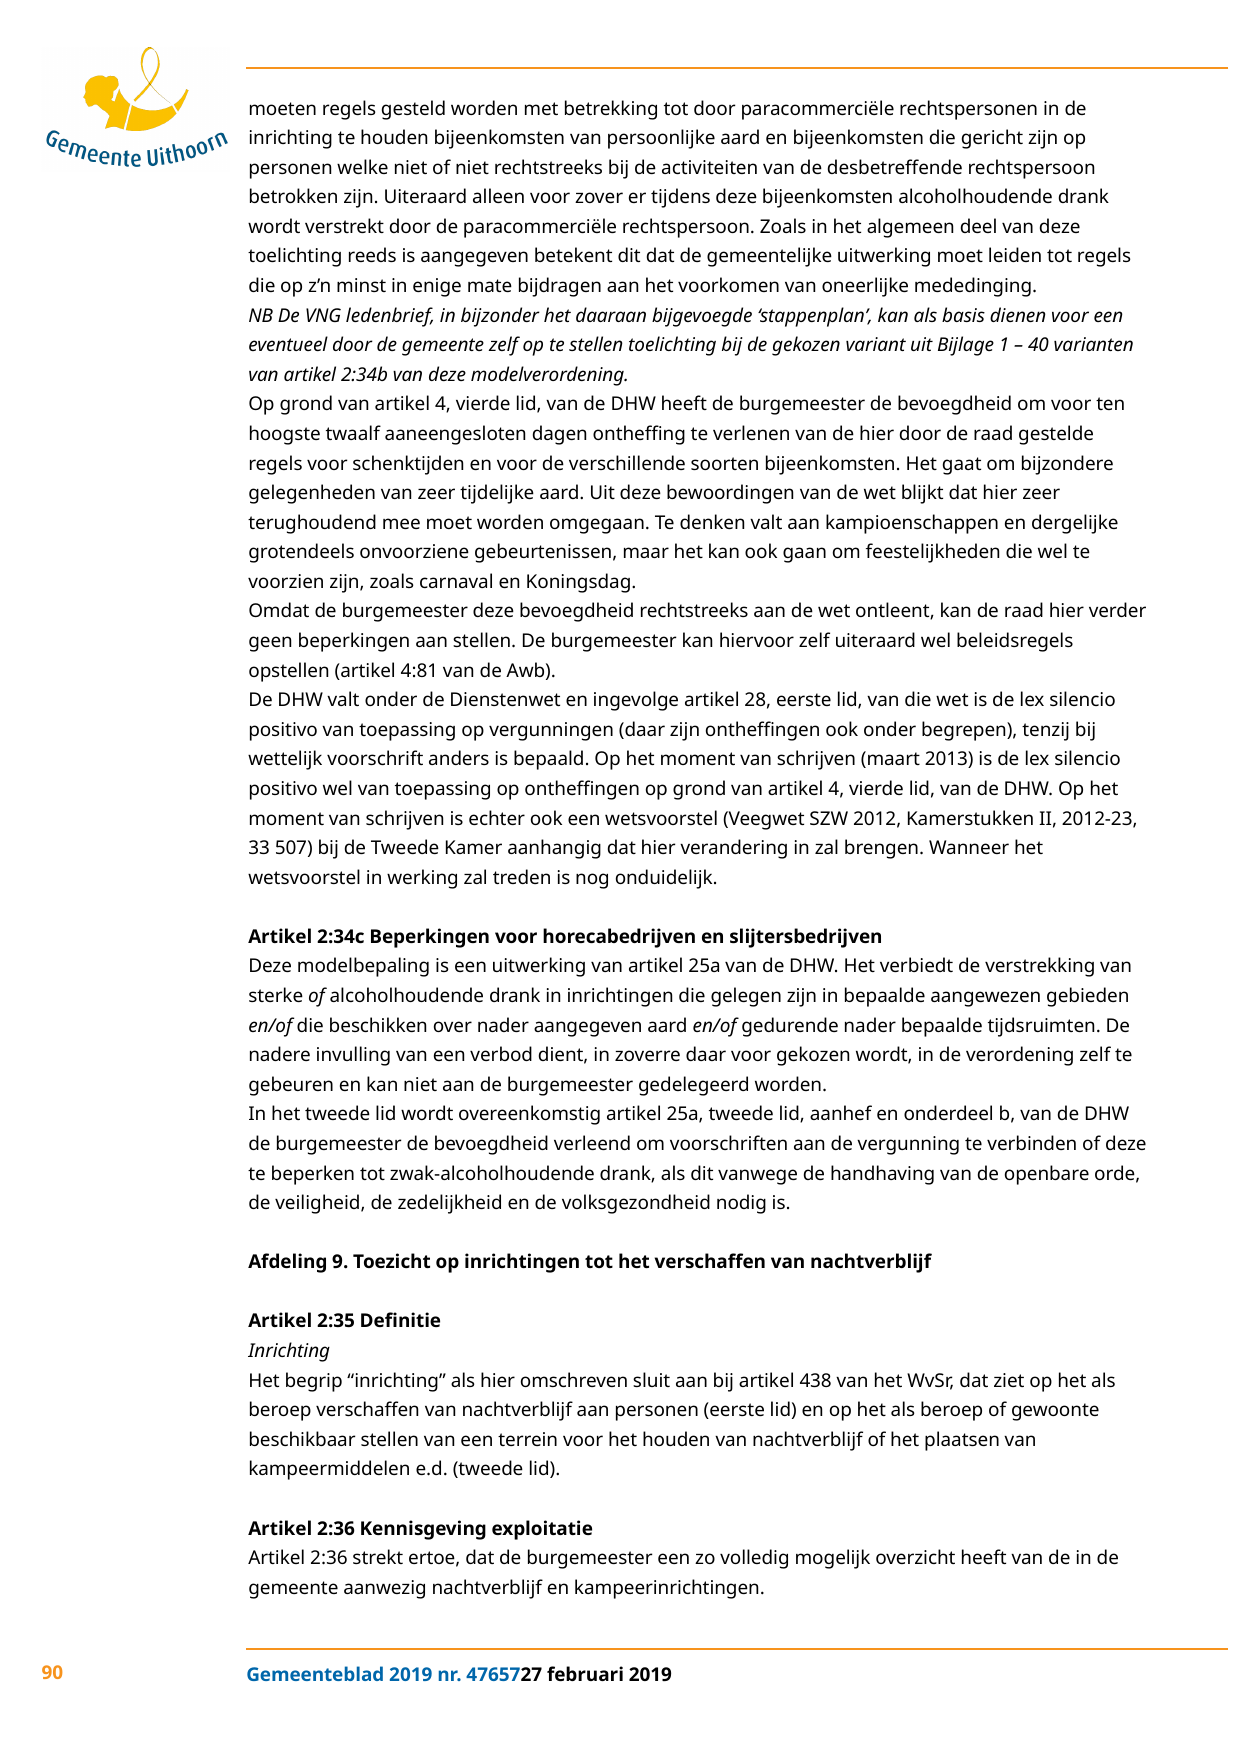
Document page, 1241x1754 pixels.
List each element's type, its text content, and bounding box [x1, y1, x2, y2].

text Artikel 2:34c Beperkingen voor horecabedrijven en slijtersbedrijven [248, 923, 1152, 949]
text moeten regels gesteld worden met betrekking tot door paracommerciële rechtspersonen in de inrichting te houden bijeenkomsten van persoonlijke aard en bijeenkomsten die gericht zijn op personen welke niet of niet rechtstreeks bij de activiteiten van de desbetreffende rechtspersoon betrokken zijn. Uiteraard alleen voor zover er tijdens deze bijeenkomsten alcoholhoudende drank wordt verstrekt door de paracommerciële rechtspersoon. Zoals in het algemeen deel van deze toelichting reeds is aangegeven betekent dit dat de gemeentelijke uitwerking moet leiden tot regels die op z’n minst in enige mate bijdragen aan het voorkomen van oneerlijke mededinging. [248, 95, 1152, 298]
text De DHW valt onder de Dienstenwet en ingevolge artikel 28, eerste lid, van die wet is de lex silencio positivo van toepassing op vergunningen (daar zijn ontheffingen ook onder begrepen), tenzij bij wettelijk voorschrift anders is bepaald. Op het moment van schrijven (maart 2013) is de lex silencio positivo wel van toepassing op ontheffingen op grond van artikel 4, vierde lid, van de DHW. Op het moment van schrijven is echter ook een wetsvoorstel (Veegwet SZW 2012, Kamerstukken II, 2012-23, 33 507) bij de Tweede Kamer aanhangig dat hier verandering in zal brengen. Wanneer het wetsvoorstel in werking zal treden is nog onduidelijk. [248, 686, 1152, 890]
text Artikel 2:36 strekt ertoe, dat de burgemeester een zo volledig mogelijk overzicht heeft van de in de gemeente aanwezig nachtverblijf en kampeerinrichtingen. [248, 1544, 1152, 1600]
text NB De VNG ledenbrief, in bijzonder het daaraan bijgevoegde ‘stappenplan’, kan als basis dienen voor een eventueel door de gemeente zelf op te stellen toelichting bij de gekozen variant uit Bijlage 1 – 40 varianten van artikel 2:34b van deze modelverordening. [248, 302, 1152, 387]
text In het tweede lid wordt overeenkomstig artikel 25a, tweede lid, aanhef en onderdeel b, van de DHW de burgemeester de bevoegdheid verleend om voorschriften aan de vergunning te verbinden of deze te beperken tot zwak-alcoholhoudende drank, als dit vanwege de handhaving van de openbare orde, de veiligheid, de zedelijkheid en de volksgezondheid nodig is. [248, 1101, 1152, 1215]
text Afdeling 9. Toezicht op inrichtingen tot het verschaffen van nachtverblijf [248, 1248, 1152, 1274]
picture [41, 47, 231, 172]
text Op grond van artikel 4, vierde lid, van de DHW heeft de burgemeester de bevoegdheid om voor ten hoogste twaalf aaneengesloten dagen ontheffing te verlenen van de hier door de raad gestelde regels voor schenktijden en voor de verschillende soorten bijeenkomsten. Het gaat om bijzondere gelegenheden van zeer tijdelijke aard. Uit deze bewoordingen van de wet blijkt dat hier zeer terughoudend mee moet worden omgegaan. Te denken valt aan kampioenschappen en dergelijke grotendeels onvoorziene gebeurtenissen, maar het kan ook gaan om feestelijkheden die wel te voorzien zijn, zoals carnaval en Koningsdag. [248, 391, 1152, 594]
text Artikel 2:36 Kennisgeving exploitatie [248, 1515, 1152, 1541]
text Het begrip “inrichting” als hier omschreven sluit aan bij artikel 438 van het WvSr, dat ziet op het als beroep verschaffen van nachtverblijf aan personen (eerste lid) en op het als beroep of gewoonte beschikbaar stellen van een terrein voor het houden van nachtverblijf of het plaatsen van kampeermiddelen e.d. (tweede lid). [248, 1367, 1152, 1481]
text Omdat de burgemeester deze bevoegdheid rechtstreeks aan de wet ontleent, kan de raad hier verder geen beperkingen aan stellen. De burgemeester kan hiervoor zelf uiteraard wel beleidsregels opstellen (artikel 4:81 van de Awb). [248, 598, 1152, 683]
text Artikel 2:35 Definitie [248, 1308, 1152, 1333]
text Deze modelbepaling is een uitwerking van artikel 25a van de DHW. Het verbiedt de verstrekking van sterke of alcoholhoudende drank in inrichtingen die gelegen zijn in bepaalde aangewezen gebieden en/of die beschikken over nader aangegeven aard en/of gedurende nader bepaalde tijdsruimten. De nadere invulling van een verbod dient, in zoverre daar voor gekozen wordt, in de verordening zelf te gebeuren en kan niet aan de burgemeester gedelegeerd worden. [248, 953, 1152, 1097]
text Inrichting [248, 1337, 1152, 1363]
